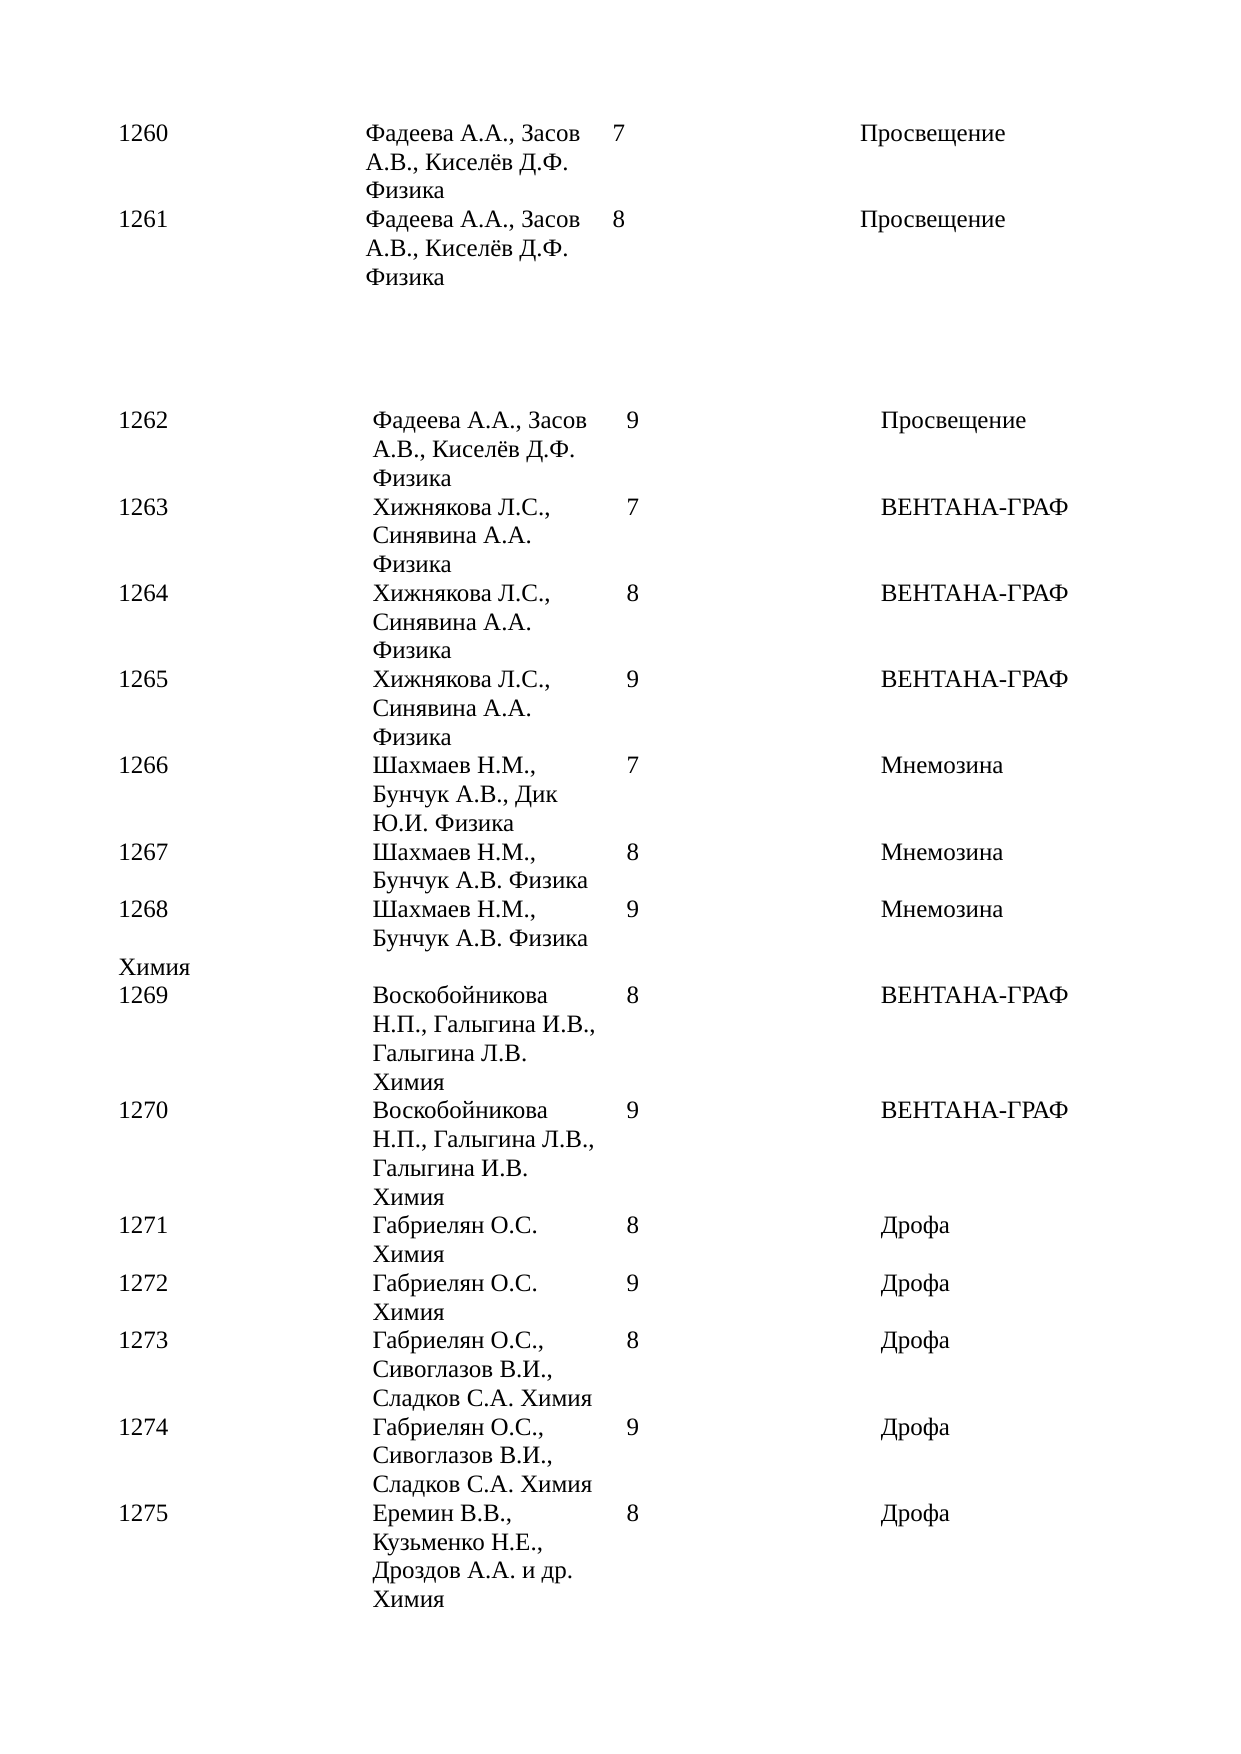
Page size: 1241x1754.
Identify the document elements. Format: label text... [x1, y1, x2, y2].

table_cell Дрофа [869, 1211, 1123, 1268]
table_cell 7 [615, 492, 869, 578]
table_cell 1272 [107, 1268, 361, 1326]
table_cell 7 [601, 118, 848, 204]
table_header ВЕНТАНА-ГРАФ [869, 981, 1123, 1096]
table_header Фадеева А.А., Засов А.В., Киселёв Д.Ф. Физика [361, 406, 615, 492]
table_cell 9 [615, 894, 869, 952]
table_cell Габриелян О.С., Сивоглазов В.И., Сладков С.А. Химия [361, 1412, 615, 1498]
table_cell 1268 [107, 894, 361, 952]
table_cell Фадеева А.А., Засов А.В., Киселёв Д.Ф. Физика [354, 204, 601, 291]
table_header Просвещение [869, 406, 1123, 492]
table_cell 8 [615, 1211, 869, 1268]
table_cell 8 [601, 204, 848, 291]
table_cell 8 [615, 837, 869, 894]
table_cell Дрофа [869, 1498, 1123, 1613]
table_cell Дрофа [869, 1412, 1123, 1498]
table_cell Хижнякова Л.С., Синявина А.А. Физика [361, 492, 615, 578]
table_cell 1273 [107, 1326, 361, 1412]
table_header Воскобойникова Н.П., Галыгина И.В., Галыгина Л.В. Химия [361, 981, 615, 1096]
table_cell 1275 [107, 1498, 361, 1613]
table_cell ВЕНТАНА-ГРАФ [869, 664, 1123, 751]
table_cell Хижнякова Л.С., Синявина А.А. Физика [361, 664, 615, 751]
table_cell Еремин В.В., Кузьменко Н.Е., Дроздов А.А. и др. Химия [361, 1498, 615, 1613]
table_cell 9 [615, 664, 869, 751]
table_header 9 [615, 406, 869, 492]
table_cell Шахмаев Н.М., Бунчук А.В., Дик Ю.И. Физика [361, 751, 615, 837]
table_cell 1261 [107, 204, 354, 291]
table_cell Просвещение [849, 204, 1096, 291]
table_cell 1265 [107, 664, 361, 751]
table_cell ВЕНТАНА-ГРАФ [869, 492, 1123, 578]
table_cell Мнемозина [869, 894, 1123, 952]
table_cell 1267 [107, 837, 361, 894]
table_cell 9 [615, 1096, 869, 1211]
table_cell 1264 [107, 578, 361, 664]
table_cell Габриелян О.С. Химия [361, 1211, 615, 1268]
table_cell ВЕНТАНА-ГРАФ [869, 1096, 1123, 1211]
table_cell Мнемозина [869, 837, 1123, 894]
table_cell 8 [615, 1326, 869, 1412]
table_cell Фадеева А.А., Засов А.В., Киселёв Д.Ф. Физика [354, 118, 601, 204]
table_cell Габриелян О.С. Химия [361, 1268, 615, 1326]
table_cell 1260 [107, 118, 354, 204]
table_cell Габриелян О.С., Сивоглазов В.И., Сладков С.А. Химия [361, 1326, 615, 1412]
table_cell Дрофа [869, 1268, 1123, 1326]
table_cell 1271 [107, 1211, 361, 1268]
table_header 8 [615, 981, 869, 1096]
table_cell Шахмаев Н.М., Бунчук А.В. Физика [361, 894, 615, 952]
table_cell Просвещение [849, 118, 1096, 204]
table_cell 8 [615, 1498, 869, 1613]
table_header 1269 [107, 981, 361, 1096]
table_cell Хижнякова Л.С., Синявина А.А. Физика [361, 578, 615, 664]
table_cell 8 [615, 578, 869, 664]
table_cell 9 [615, 1268, 869, 1326]
table_cell 1274 [107, 1412, 361, 1498]
table_header Химия [107, 952, 1123, 981]
table_cell Воскобойникова Н.П., Галыгина Л.В., Галыгина И.В. Химия [361, 1096, 615, 1211]
table_cell Дрофа [869, 1326, 1123, 1412]
table_cell ВЕНТАНА-ГРАФ [869, 578, 1123, 664]
table_cell 1263 [107, 492, 361, 578]
table_cell Мнемозина [869, 751, 1123, 837]
table_cell 9 [615, 1412, 869, 1498]
table_header 1262 [107, 406, 361, 492]
table_cell Шахмаев Н.М., Бунчук А.В. Физика [361, 837, 615, 894]
table_cell 1270 [107, 1096, 361, 1211]
table_cell 7 [615, 751, 869, 837]
table_cell 1266 [107, 751, 361, 837]
